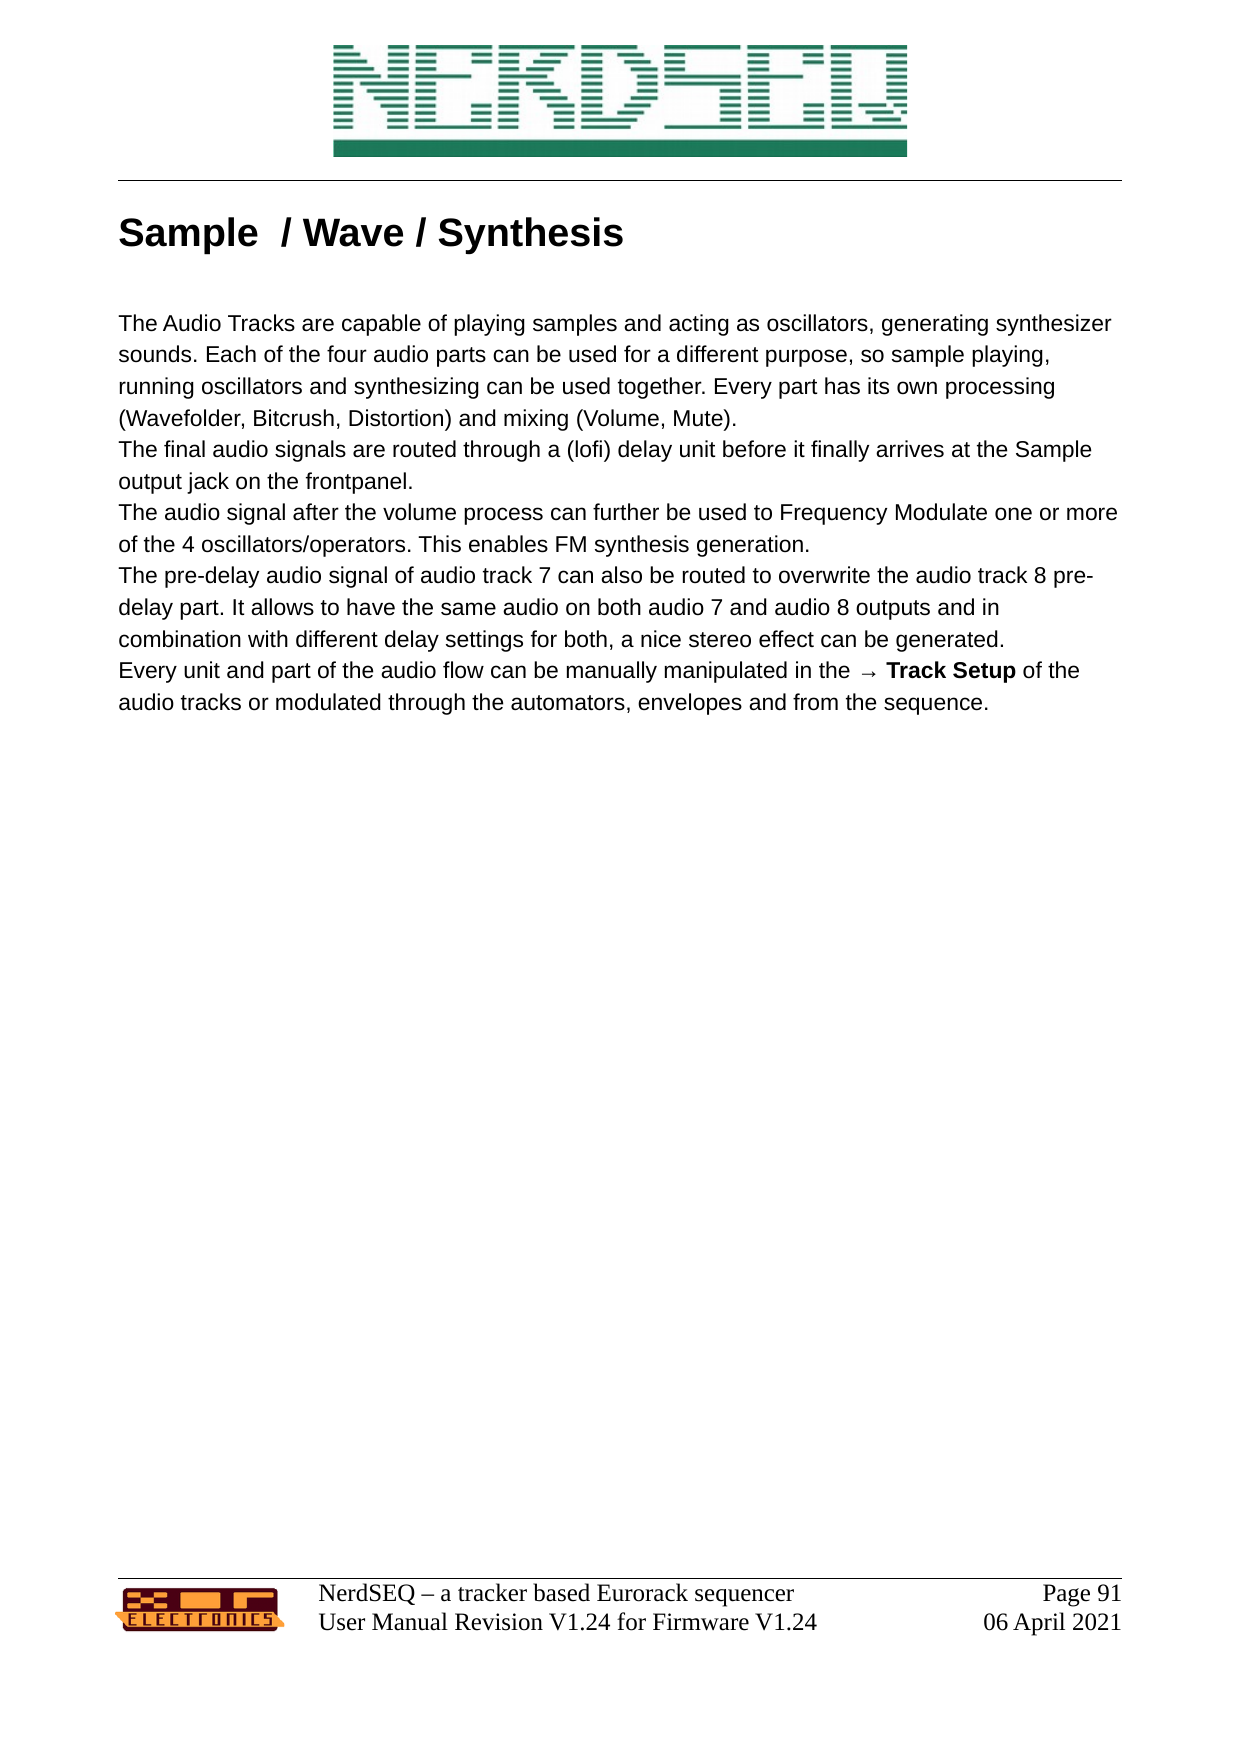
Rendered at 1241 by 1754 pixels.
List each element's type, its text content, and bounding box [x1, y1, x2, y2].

text The Audio Tracks are capable of playing samples and acting as oscillators, generating synthesizer sounds. Each of the four audio parts can be used for a different purpose, so sample playing, running oscillators and synthesizing can be used together. Every part has its own processing (Wavefolder, Bitcrush, Distortion) and mixing (Volume, Mute). [118, 310, 1122, 431]
text The final audio signals are routed through a (lofi) delay unit before it finally arrives at the Sample output jack on the frontpanel. [118, 436, 1122, 494]
subtitle Sample / Wave / Synthesis [118, 209, 1122, 255]
text The pre-delay audio signal of audio track 7 can also be routed to overwrite the audio track 8 pre-delay part. It allows to have the same audio on both audio 7 and audio 8 outputs and in combination with different delay settings for both, a nice stereo effect can be generated. [118, 562, 1122, 652]
picture [333, 45, 908, 157]
text Every unit and part of the audio flow can be manually manipulated in the → Track Setup of the audio tracks or modulated through the automators, envelopes and from the sequence. [118, 657, 1122, 715]
text The audio signal after the volume process can further be used to Frequency Modulate one or more of the 4 oscillators/operators. This enables FM synthesis generation. [118, 499, 1122, 557]
picture [115, 1584, 285, 1634]
